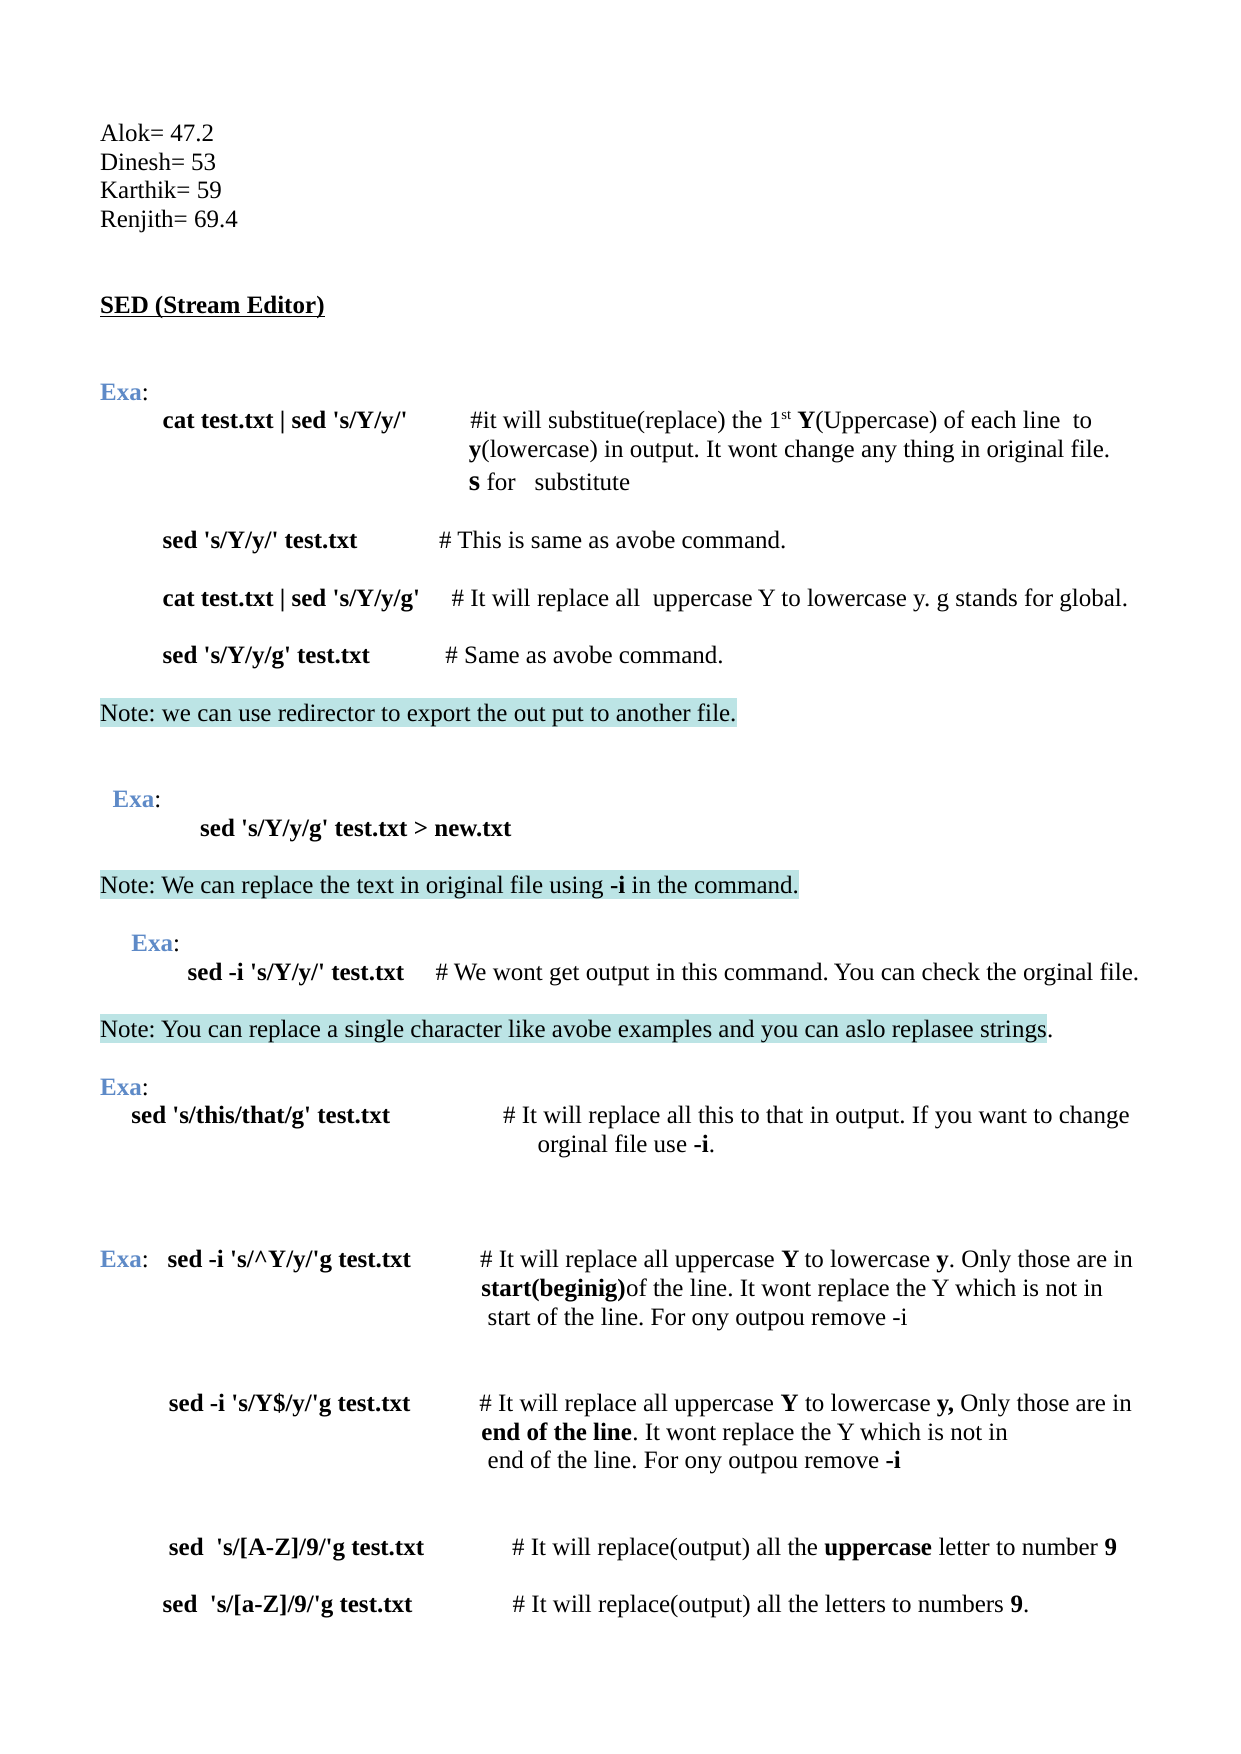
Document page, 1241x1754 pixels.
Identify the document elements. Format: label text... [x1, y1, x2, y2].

text end of the line. It wont replace the Y which is not in [100, 1417, 1175, 1445]
text start of the line. For ony outpou remove -i [100, 1302, 1175, 1330]
text sed -i 's/Y/y/' test.txt # We wont get output in this command. You can check the orginal file. [100, 957, 1175, 985]
text SED (Stream Editor) [100, 291, 1175, 319]
text Exa: [100, 377, 1175, 406]
text sed -i 's/Y$/y/'g test.txt # It will replace all uppercase Y to lowercase y, Only those are in [100, 1388, 1175, 1417]
text Renjith= 69.4 [100, 204, 1175, 233]
text sed 's/[a-Z]/9/'g test.txt # It will replace(output) all the letters to numbers 9. [100, 1589, 1175, 1618]
text orginal file use -i. [100, 1129, 1175, 1158]
text s for substitute [100, 463, 1175, 497]
text Exa: [100, 784, 1175, 813]
text sed 's/Y/y/' test.txt # This is same as avobe command. [100, 525, 1175, 554]
text end of the line. For ony outpou remove -i [100, 1445, 1175, 1474]
text sed 's/Y/y/g' test.txt > new.txt [100, 813, 1175, 842]
text y(lowercase) in output. It wont change any thing in original file. [100, 434, 1175, 463]
text Note: we can use redirector to export the out put to another file. [100, 698, 1175, 727]
text sed 's/[A-Z]/9/'g test.txt # It will replace(output) all the uppercase letter to number 9 [100, 1532, 1175, 1560]
text Dinesh= 53 [100, 147, 1175, 176]
text sed 's/Y/y/g' test.txt # Same as avobe command. [100, 640, 1175, 669]
text Alok= 47.2 [100, 118, 1175, 147]
text sed 's/this/that/g' test.txt # It will replace all this to that in output. If you want to change [100, 1100, 1175, 1129]
text Note: You can replace a single character like avobe examples and you can aslo replasee strings. [100, 1014, 1175, 1043]
text Exa: [100, 928, 1175, 957]
text Karthik= 59 [100, 176, 1175, 204]
text cat test.txt | sed 's/Y/y/g' # It will replace all uppercase Y to lowercase y. g stands for global. [100, 583, 1175, 612]
text start(beginig)of the line. It wont replace the Y which is not in [100, 1273, 1175, 1302]
text cat test.txt | sed 's/Y/y/' #it will substitue(replace) the 1st Y(Uppercase) of each line to [100, 406, 1175, 434]
text Exa: sed -i 's/^Y/y/'g test.txt # It will replace all uppercase Y to lowercase y. Only those are in [100, 1244, 1175, 1273]
text Note: We can replace the text in original file using -i in the command. [100, 870, 1175, 899]
text Exa: [100, 1072, 1175, 1100]
